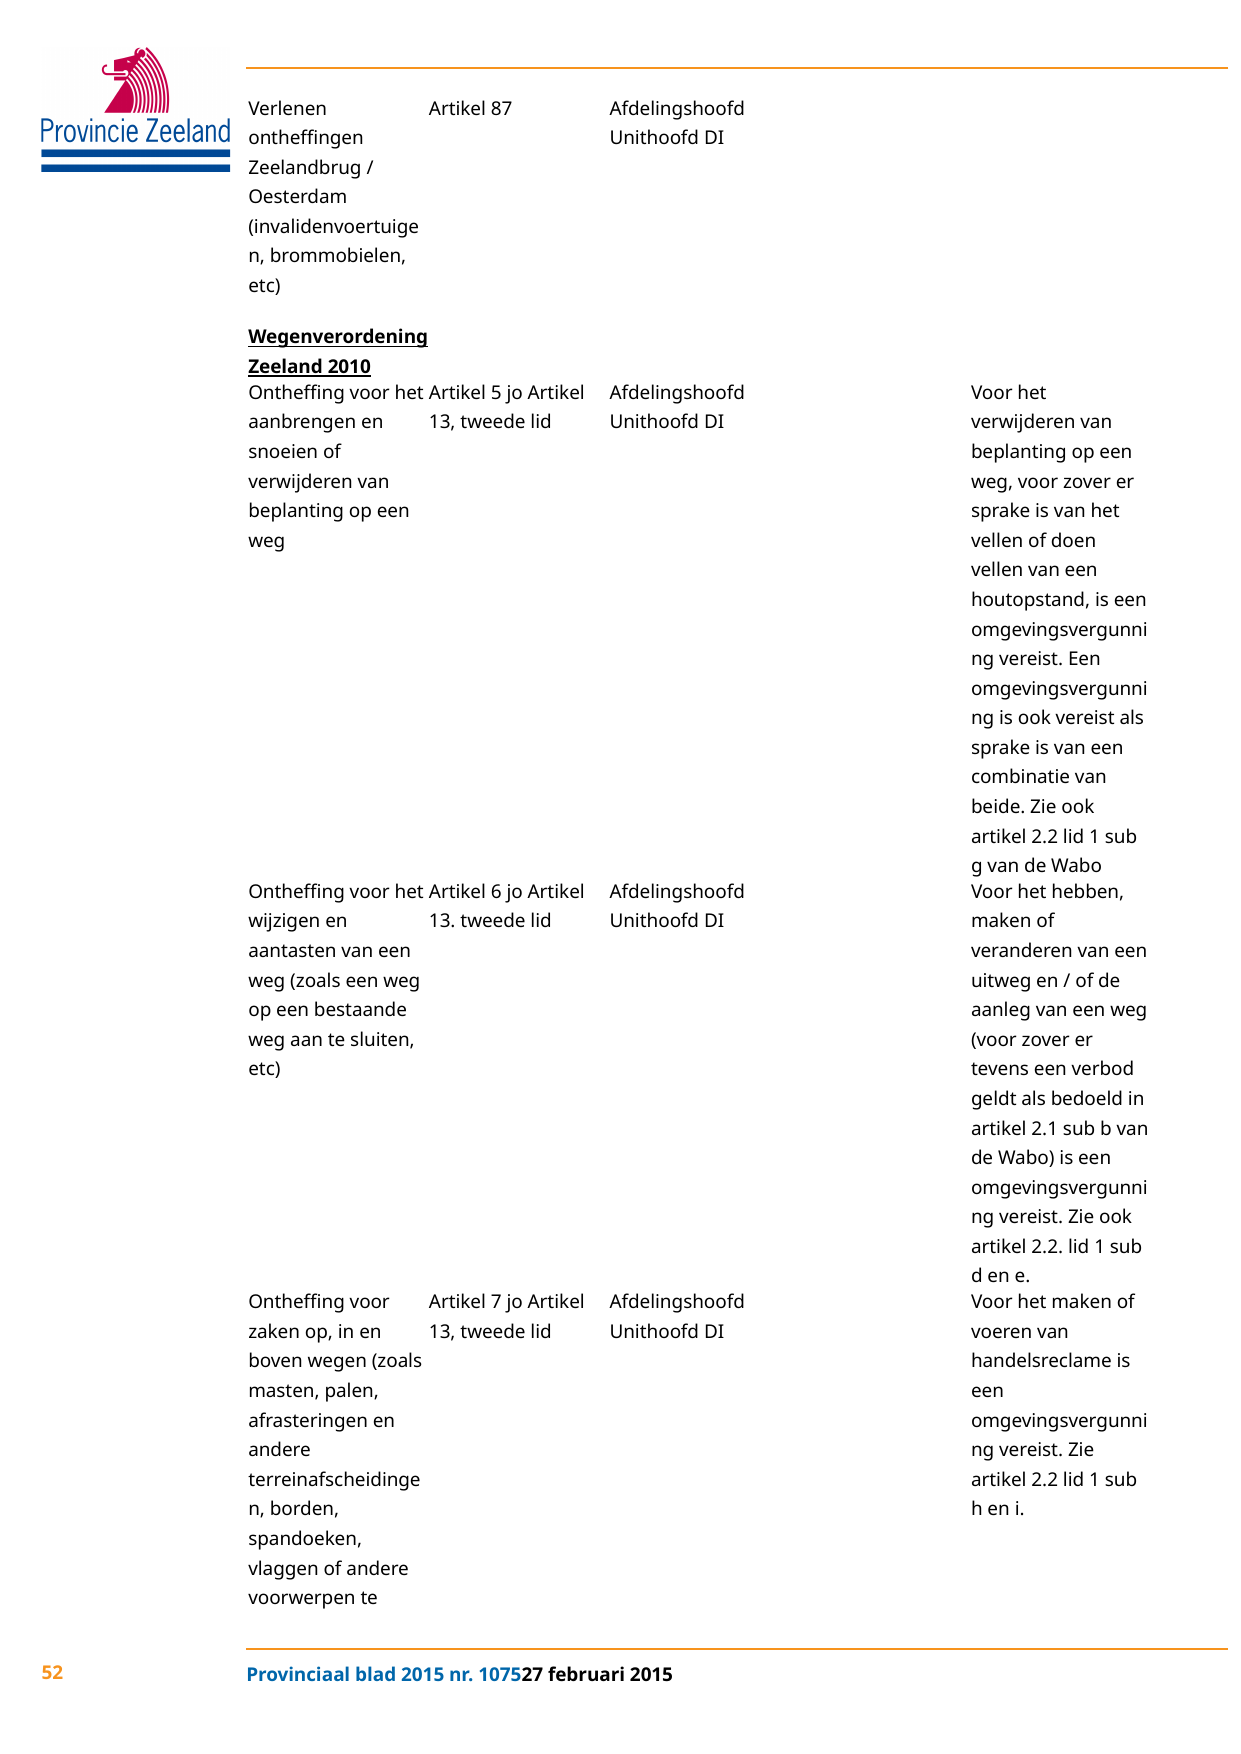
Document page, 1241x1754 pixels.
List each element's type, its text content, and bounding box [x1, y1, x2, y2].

table_cell [790, 1289, 971, 1610]
table_cell [248, 298, 429, 324]
table_cell [429, 324, 609, 379]
table_cell Afdelingshoofd Unithoofd DI [609, 95, 790, 298]
picture [41, 47, 231, 172]
table_cell [790, 878, 971, 1288]
table_cell Artikel 6 jo Artikel 13. tweede lid [429, 878, 609, 1288]
table_cell [971, 324, 1152, 379]
table_cell [790, 298, 971, 324]
table_cell [971, 298, 1152, 324]
table_cell Artikel 7 jo Artikel 13, tweede lid [429, 1289, 609, 1610]
table_cell Wegenverordening Zeeland 2010 [248, 324, 429, 379]
table_cell Voor het hebben, maken of veranderen van een uitweg en / of de aanleg van een weg (voor zover er tevens een verbod geldt als bedoeld in artikel 2.1 sub b van de Wabo) is een omgevingsvergunning vereist. Zie ook artikel 2.2. lid 1 sub d en e. [971, 878, 1152, 1288]
table_cell [971, 95, 1152, 298]
table_cell Afdelingshoofd Unithoofd DI [609, 379, 790, 878]
table_cell Voor het maken of voeren van handelsreclame is een omgevingsvergunning vereist. Zie artikel 2.2 lid 1 sub h en i. [971, 1289, 1152, 1610]
table_cell Voor het verwijderen van beplanting op een weg, voor zover er sprake is van het vellen of doen vellen van een houtopstand, is een omgevingsvergunning vereist. Een omgevingsvergunning is ook vereist als sprake is van een combinatie van beide. Zie ook artikel 2.2 lid 1 sub g van de Wabo [971, 379, 1152, 878]
table_cell [609, 324, 790, 379]
table_cell Afdelingshoofd Unithoofd DI [609, 1289, 790, 1610]
table_cell [609, 298, 790, 324]
table_cell [790, 324, 971, 379]
table_cell Verlenen ontheffingen Zeelandbrug / Oesterdam (invalidenvoertuigen, brommobielen, etc) [248, 95, 429, 298]
table_cell [790, 379, 971, 878]
table_cell Artikel 87 [429, 95, 609, 298]
table_cell Afdelingshoofd Unithoofd DI [609, 878, 790, 1288]
table_cell Ontheffing voor het wijzigen en aantasten van een weg (zoals een weg op een bestaande weg aan te sluiten, etc) [248, 878, 429, 1288]
table_cell Ontheffing voor zaken op, in en boven wegen (zoals masten, palen, afrasteringen en andere terreinafscheidingen, borden, spandoeken, vlaggen of andere voorwerpen te [248, 1289, 429, 1610]
table_cell [790, 95, 971, 298]
table_cell Artikel 5 jo Artikel 13, tweede lid [429, 379, 609, 878]
table_cell [429, 298, 609, 324]
table_cell Ontheffing voor het aanbrengen en snoeien of verwijderen van beplanting op een weg [248, 379, 429, 878]
